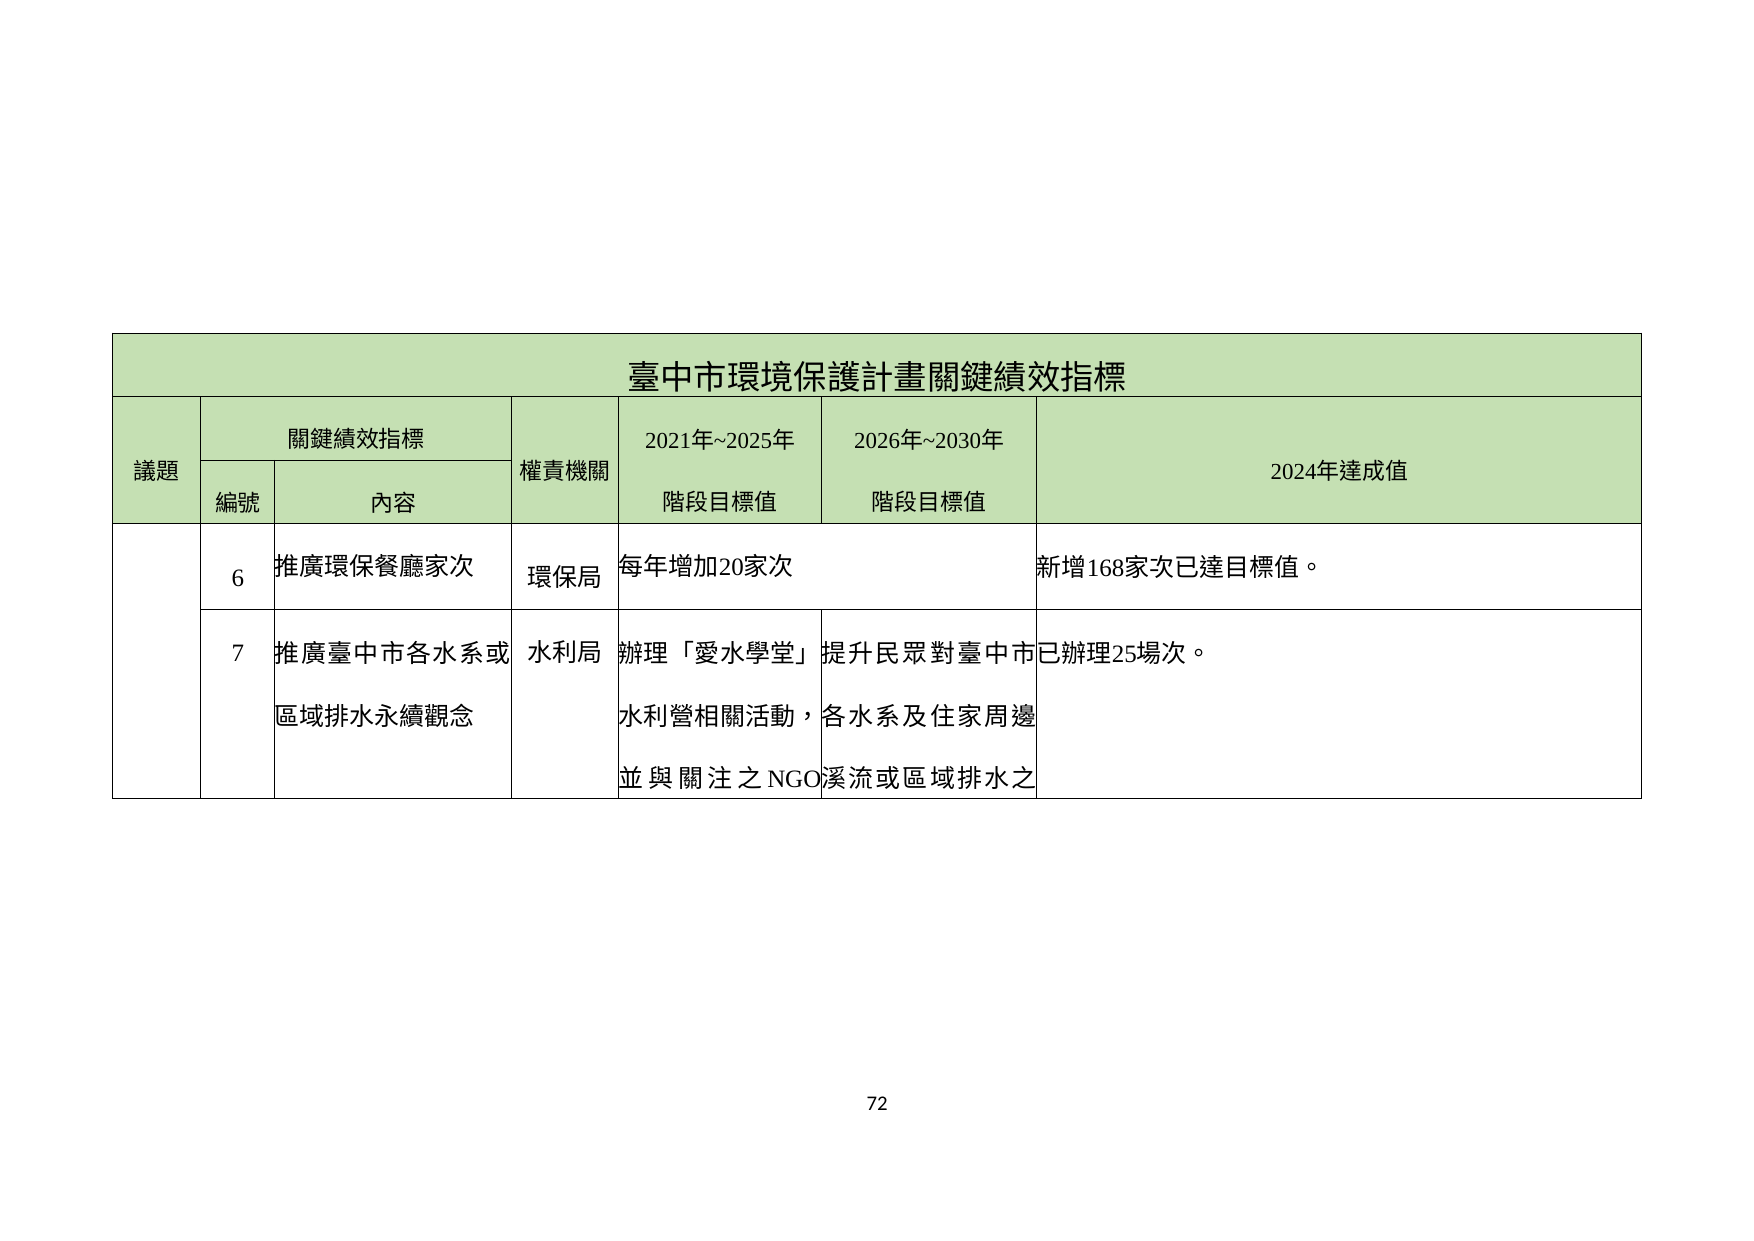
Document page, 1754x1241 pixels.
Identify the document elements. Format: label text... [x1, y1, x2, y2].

table_cell [113, 524, 200, 798]
table_cell 水利局 [512, 610, 618, 798]
table_cell 7 [201, 610, 274, 798]
table_cell 2021年~2025年 階段目標值 [619, 397, 821, 523]
table_cell 2026年~2030年 階段目標值 [822, 397, 1036, 523]
table_cell 新增168家次已達目標值。 [1037, 524, 1641, 609]
table_cell 編號 [201, 461, 274, 523]
table_cell 提升民眾對臺中市各水系及住家周邊溪流或區域排水之 [822, 610, 1036, 798]
table_cell 議題 [113, 397, 200, 523]
table_cell 每年增加20家次 [619, 524, 1036, 609]
table_cell 環保局 [512, 524, 618, 609]
table_header 臺中市環境保護計畫關鍵績效指標 [113, 334, 1641, 396]
table_cell 權責機關 [512, 397, 618, 523]
table_cell 推廣環保餐廳家次 [275, 524, 511, 609]
table_cell 辦理「愛水學堂」水利營相關活動，並與關注之NGO [619, 610, 821, 798]
table_cell 6 [201, 524, 274, 609]
table_cell 內容 [275, 461, 511, 523]
table_cell 2024年達成值 [1037, 397, 1641, 523]
table_cell 已辦理25場次。 [1037, 610, 1641, 798]
table_cell 關鍵績效指標 [201, 397, 511, 460]
table_cell 推廣臺中市各水系或區域排水永續觀念 [275, 610, 511, 798]
